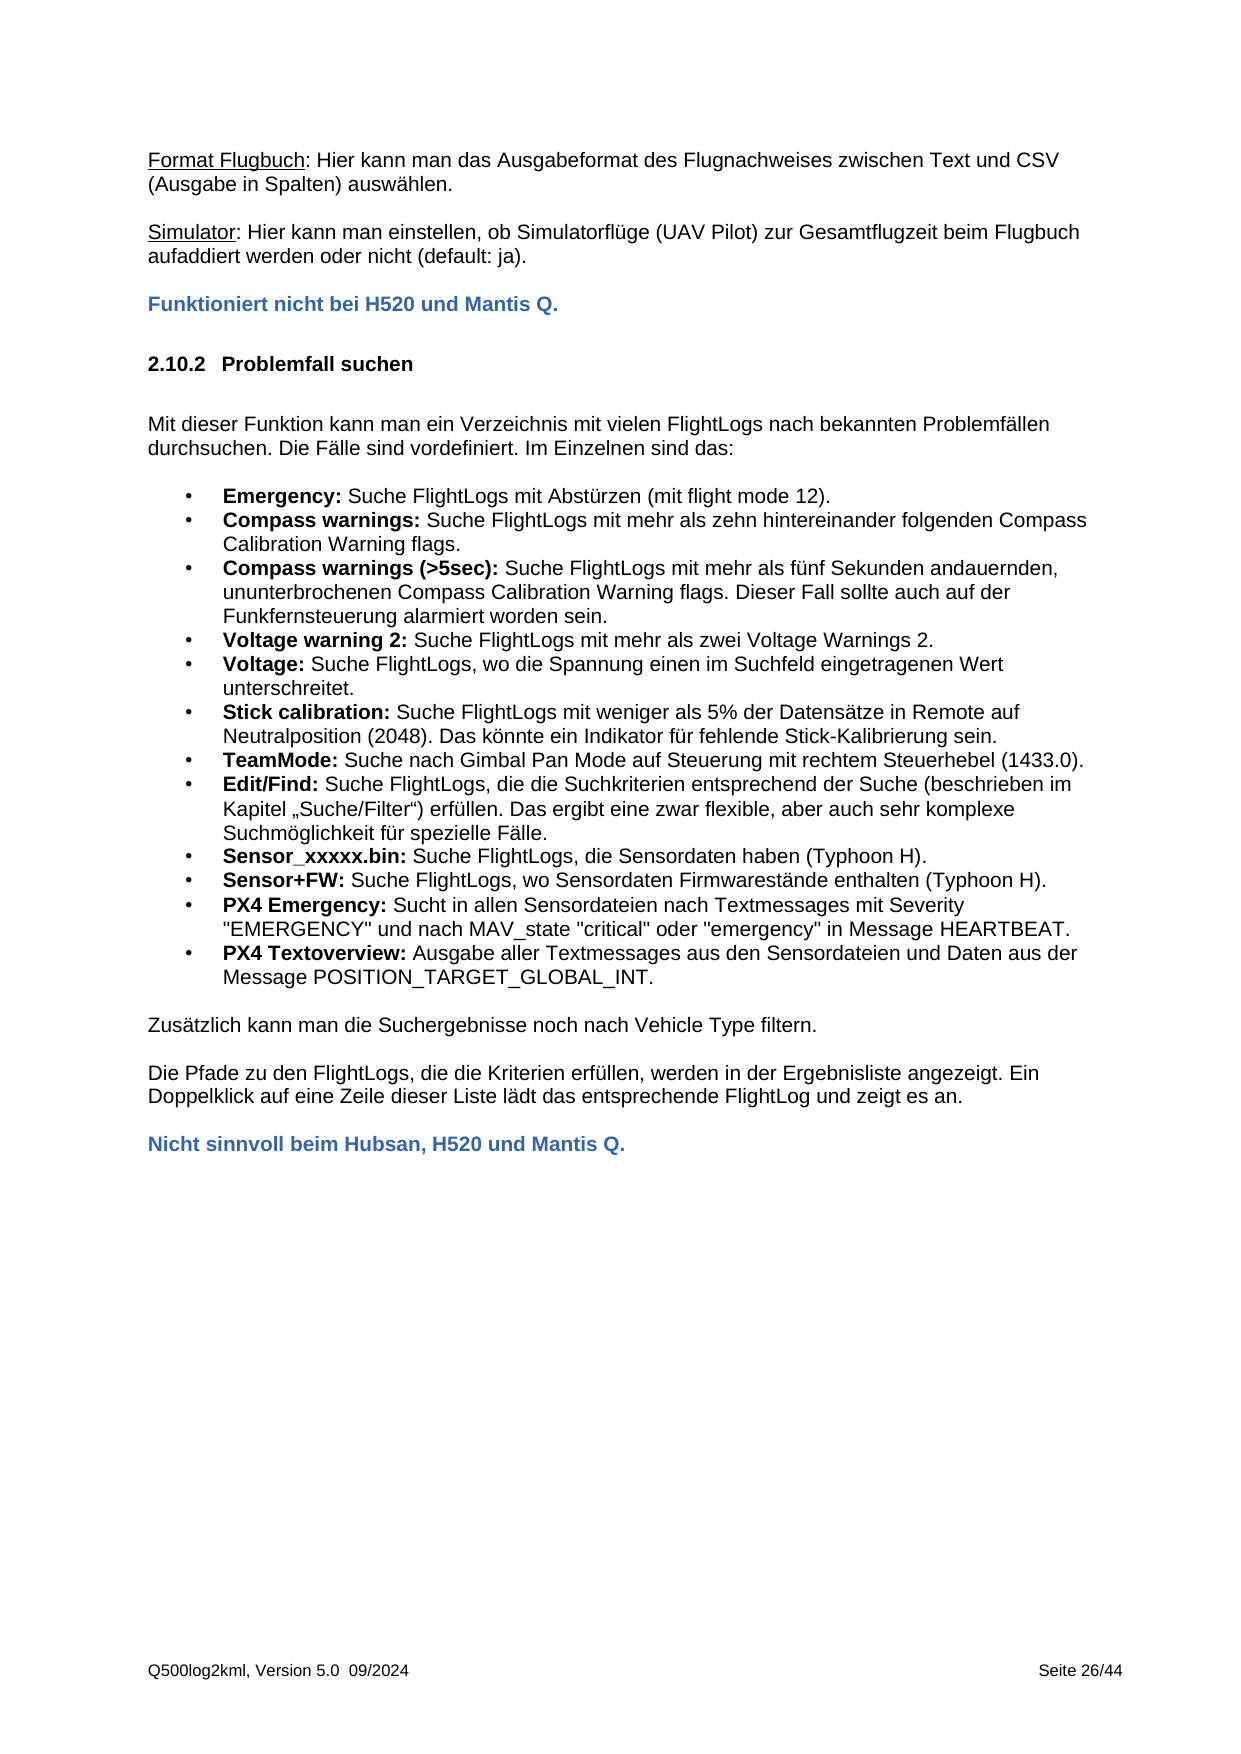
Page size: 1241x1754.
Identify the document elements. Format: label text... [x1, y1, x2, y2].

list Compass warnings (>5sec): Suche FlightLogs mit mehr als fünf Sekunden andauernden, ununterbrochenen Compass Calibration Warning flags. Dieser Fall sollte auch auf der Funkfernsteuerung alarmiert worden sein. [185, 556, 1093, 628]
list Stick calibration: Suche FlightLogs mit weniger als 5% der Datensätze in Remote auf Neutralposition (2048). Das könnte ein Indikator für fehlende Stick-Kalibrierung sein. [185, 700, 1093, 748]
list Sensor+FW: Suche FlightLogs, wo Sensordaten Firmwarestände enthalten (Typhoon H). [185, 868, 1093, 892]
text Format Flugbuch: Hier kann man das Ausgabeformat des Flugnachweises zwischen Text und CSV (Ausgabe in Spalten) auswählen. [148, 148, 1093, 196]
text Zusätzlich kann man die Suchergebnisse noch nach Vehicle Type filtern. [148, 1012, 1093, 1036]
list TeamMode: Suche nach Gimbal Pan Mode auf Steuerung mit rechtem Steuerhebel (1433.0). [185, 748, 1093, 772]
list Edit/Find: Suche FlightLogs, die die Suchkriterien entsprechend der Suche (beschrieben im Kapitel „Suche/Filter“) erfüllen. Das ergibt eine zwar flexible, aber auch sehr komplexe Suchmöglichkeit für spezielle Fälle. [185, 772, 1093, 844]
text Simulator: Hier kann man einstellen, ob Simulatorflüge (UAV Pilot) zur Gesamtflugzeit beim Flugbuch aufaddiert werden oder nicht (default: ja). [148, 219, 1093, 267]
list Voltage warning 2: Suche FlightLogs mit mehr als zwei Voltage Warnings 2. [185, 628, 1093, 652]
list Compass warnings: Suche FlightLogs mit mehr als zehn hintereinander folgenden Compass Calibration Warning flags. [185, 508, 1093, 556]
text Funktioniert nicht bei H520 und Mantis Q. [148, 291, 1093, 315]
list PX4 Emergency: Sucht in allen Sensordateien nach Textmessages mit Severity "EMERGENCY" und nach MAV_state "critical" oder "emergency" in Message HEARTBEAT. [185, 892, 1093, 940]
subtitle Problemfall suchen [148, 352, 1093, 376]
list PX4 Textoverview: Ausgabe aller Textmessages aus den Sensordateien und Daten aus der Message POSITION_TARGET_GLOBAL_INT. [185, 940, 1093, 988]
text Mit dieser Funktion kann man ein Verzeichnis mit vielen FlightLogs nach bekannten Problemfällen durchsuchen. Die Fälle sind vordefiniert. Im Einzelnen sind das: [148, 412, 1093, 460]
list Sensor_xxxxx.bin: Suche FlightLogs, die Sensordaten haben (Typhoon H). [185, 844, 1093, 868]
list Voltage: Suche FlightLogs, wo die Spannung einen im Suchfeld eingetragenen Wert unterschreitet. [185, 652, 1093, 700]
list Emergency: Suche FlightLogs mit Abstürzen (mit flight mode 12). [185, 484, 1093, 508]
text Die Pfade zu den FlightLogs, die die Kriterien erfüllen, werden in der Ergebnisliste angezeigt. Ein Doppelklick auf eine Zeile dieser Liste lädt das entsprechende FlightLog und zeigt es an. [148, 1060, 1093, 1108]
text Nicht sinnvoll beim Hubsan, H520 und Mantis Q. [148, 1132, 1093, 1156]
